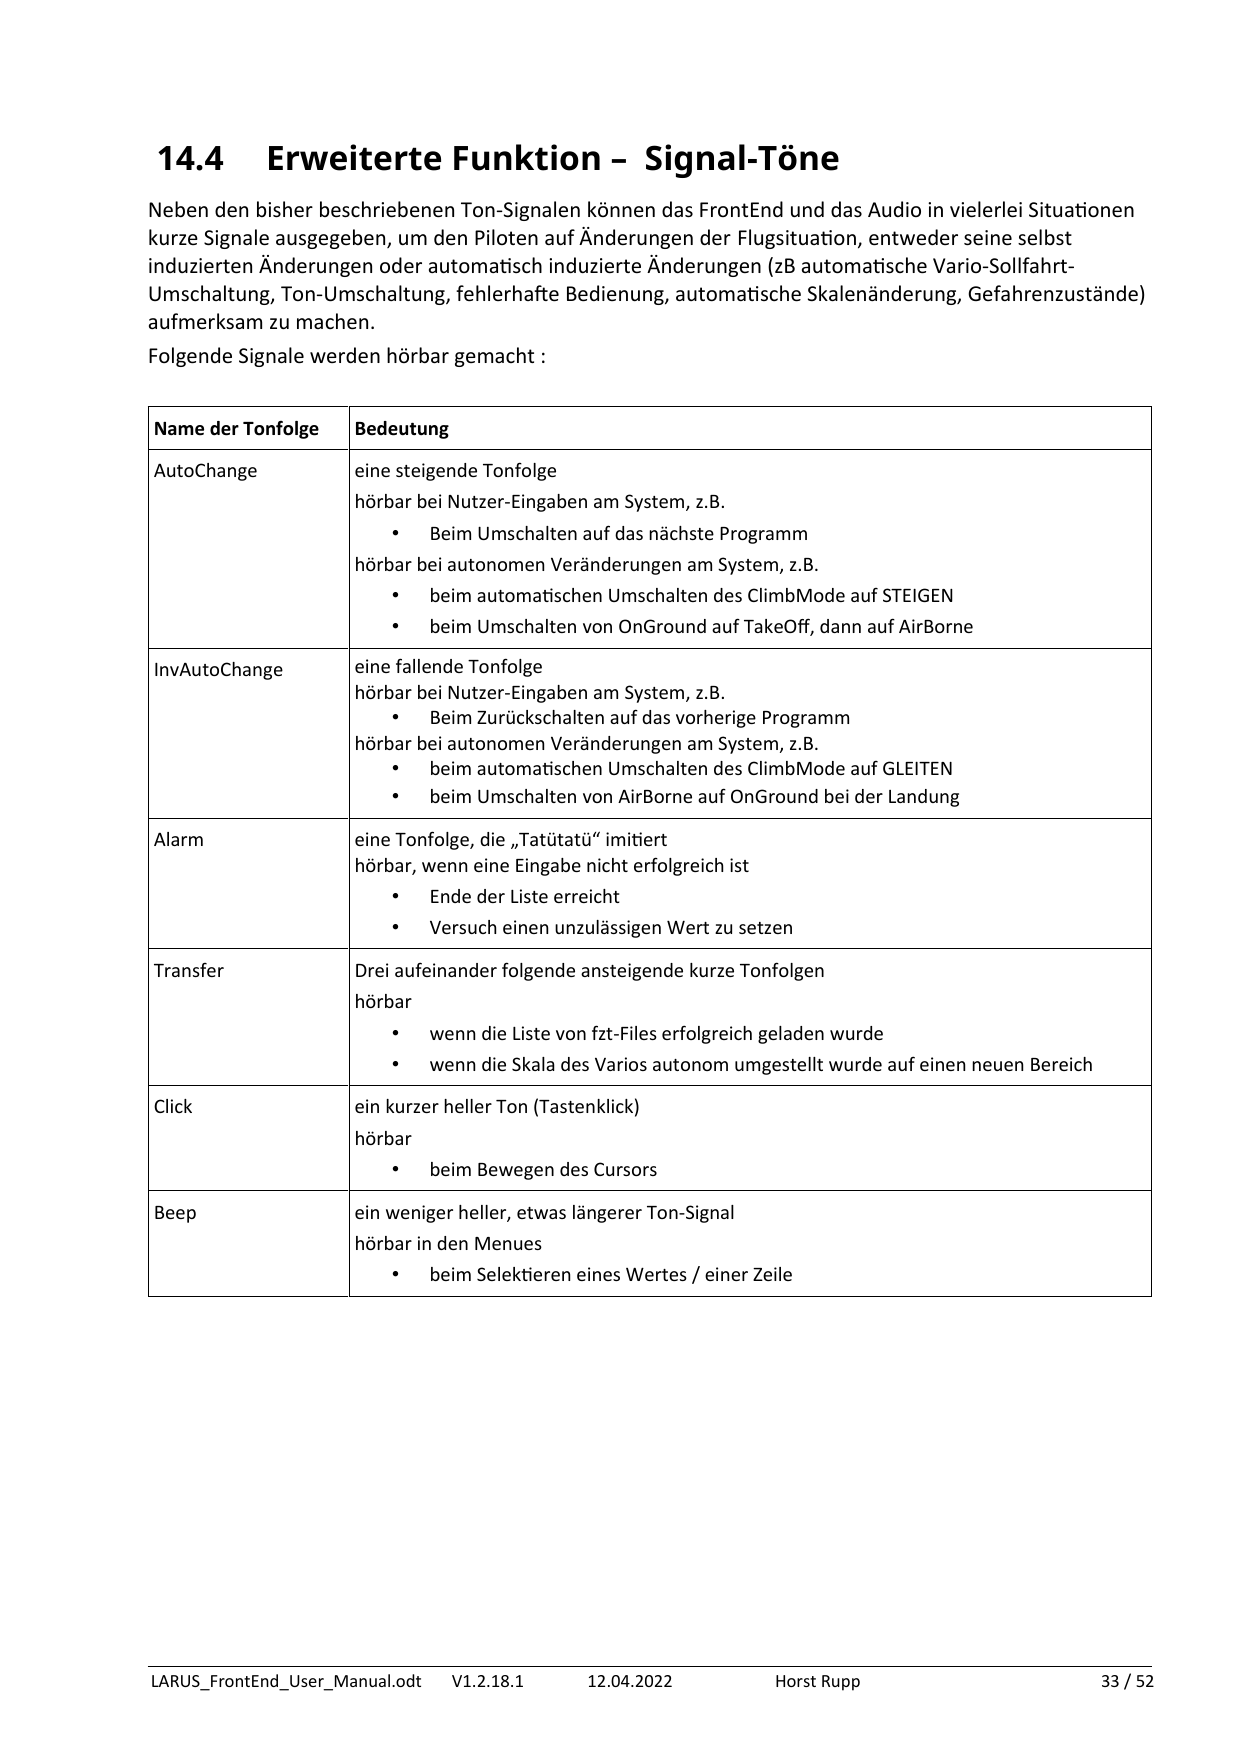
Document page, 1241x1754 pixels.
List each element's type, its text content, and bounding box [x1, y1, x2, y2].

table_cell eine Tonfolge, die „Tatütatü“ imitiert hörbar, wenn eine Eingabe nicht erfolgreich ist Ende der Liste erreicht Versuch einen unzulässigen Wert zu setzen [350, 819, 1151, 948]
text Neben den bisher beschriebenen Ton-Signalen können das FrontEnd und das Audio in vielerlei Situationen kurze Signale ausgegeben, um den Piloten auf Änderungen der Flugsituation, entweder seine selbst induzierten Änderungen oder automatisch induzierte Änderungen (zB automatische Vario-Sollfahrt-Umschaltung, Ton-Umschaltung, fehlerhafte Bedienung, automatische Skalenänderung, Gefahrenzustände) aufmerksam zu machen. [148, 195, 1152, 335]
table_cell InvAutoChange [149, 649, 348, 818]
table_cell Beep [149, 1191, 348, 1296]
table_cell AutoChange [149, 450, 348, 648]
table_cell eine steigende Tonfolge hörbar bei Nutzer-Eingaben am System, z.B. Beim Umschalten auf das nächste Programm hörbar bei autonomen Veränderungen am System, z.B. beim automatischen Umschalten des ClimbMode auf STEIGEN beim Umschalten von OnGround auf TakeOff, dann auf AirBorne [350, 450, 1151, 648]
table_cell ein weniger heller, etwas längerer Ton-Signal hörbar in den Menues beim Selektieren eines Wertes / einer Zeile [350, 1191, 1151, 1296]
subtitle Erweiterte Funktion – Signal-Töne [148, 134, 1152, 180]
table_cell Transfer [149, 949, 348, 1085]
table_cell Drei aufeinander folgende ansteigende kurze Tonfolgen hörbar wenn die Liste von fzt-Files erfolgreich geladen wurde wenn die Skala des Varios autonom umgestellt wurde auf einen neuen Bereich [350, 949, 1151, 1085]
table_header Bedeutung [350, 407, 1151, 449]
table_header Name der Tonfolge [149, 407, 348, 449]
table_cell eine fallende Tonfolge hörbar bei Nutzer-Eingaben am System, z.B. Beim Zurückschalten auf das vorherige Programm hörbar bei autonomen Veränderungen am System, z.B. beim automatischen Umschalten des ClimbMode auf GLEITEN beim Umschalten von AirBorne auf OnGround bei der Landung [350, 649, 1151, 818]
table_cell ein kurzer heller Ton (Tastenklick) hörbar beim Bewegen des Cursors [350, 1086, 1151, 1190]
table_cell Alarm [149, 819, 348, 948]
text Folgende Signale werden hörbar gemacht : [148, 341, 1152, 369]
table_cell Click [149, 1086, 348, 1190]
